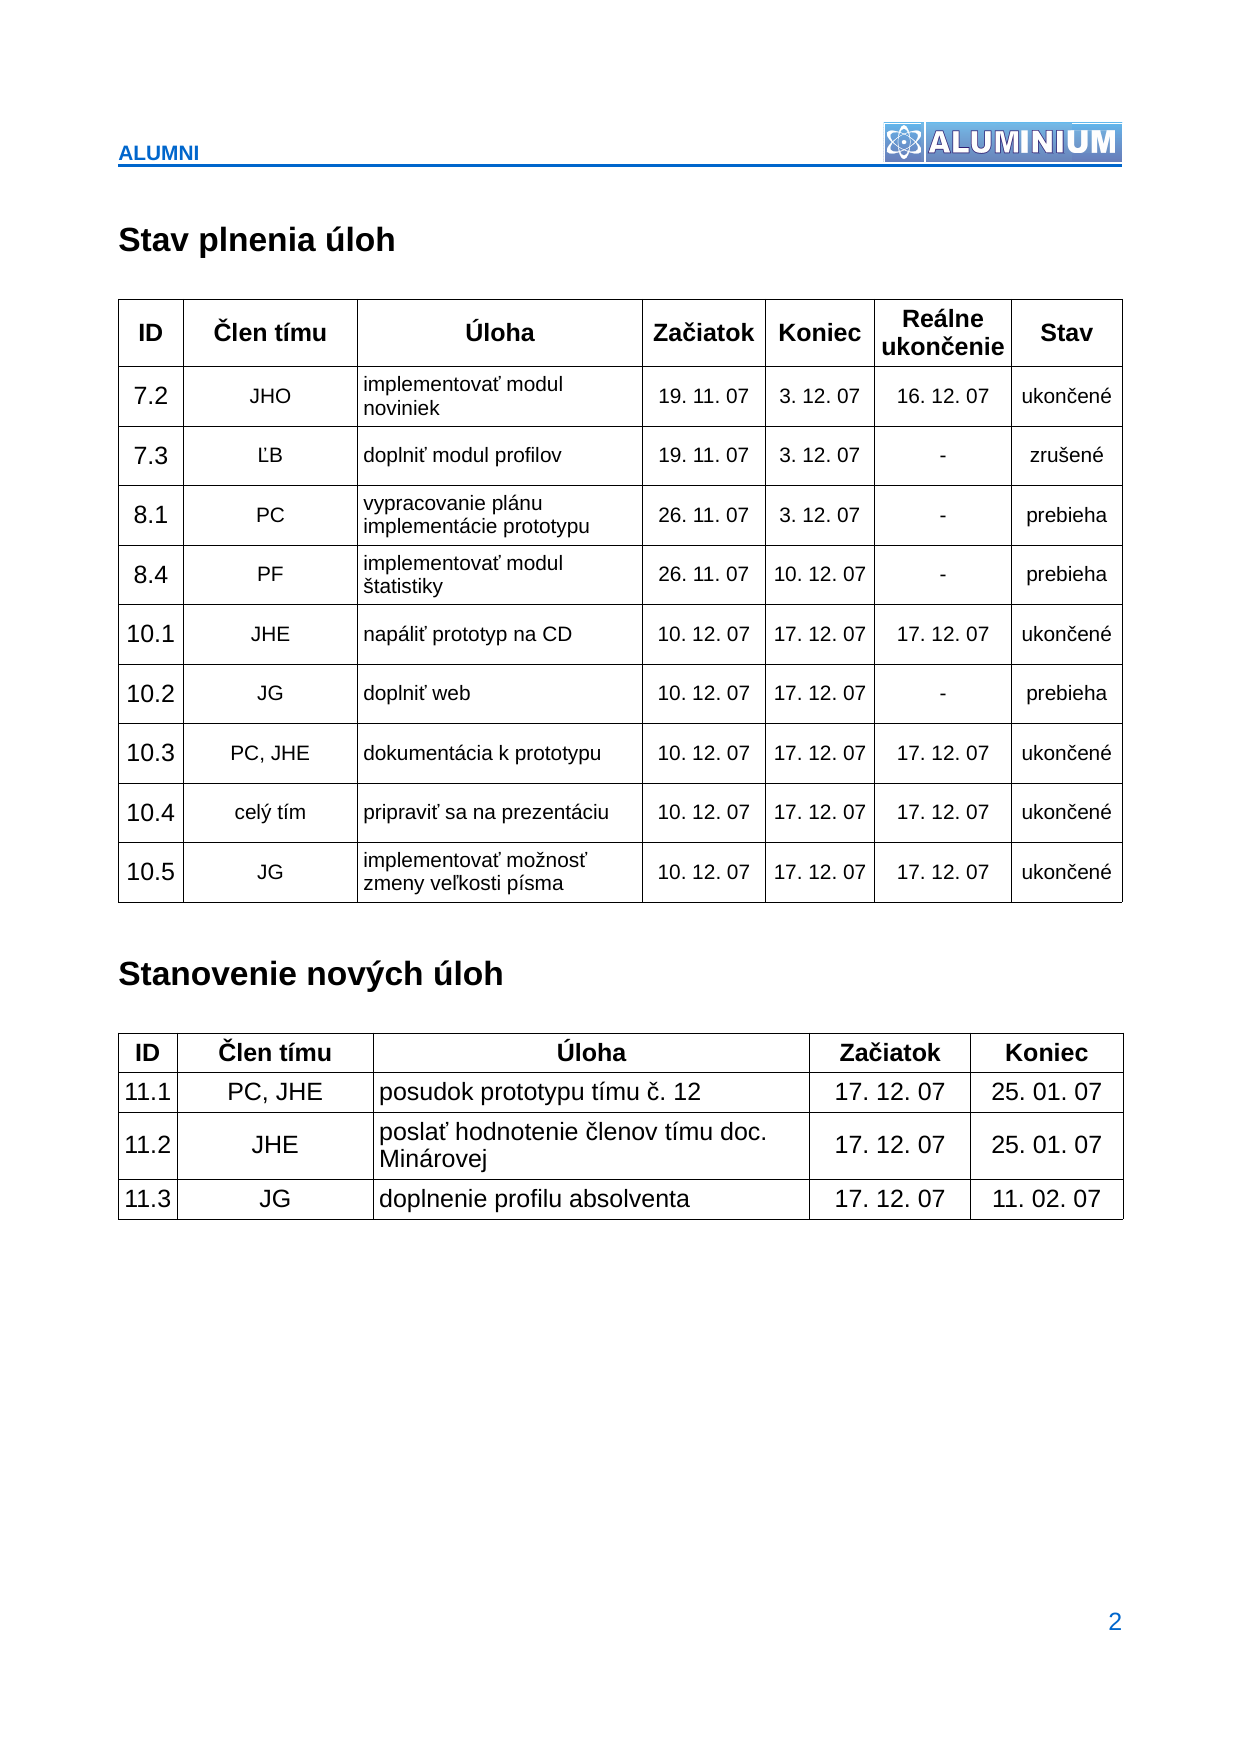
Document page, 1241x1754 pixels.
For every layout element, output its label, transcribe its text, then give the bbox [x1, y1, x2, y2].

table_header Úloha [374, 1034, 809, 1072]
table_cell 10. 12. 07 [766, 546, 874, 604]
table_cell 26. 11. 07 [643, 486, 765, 545]
table_cell 17. 12. 07 [810, 1180, 970, 1218]
table_cell implementovať možnosť zmeny veľkosti písma [358, 843, 642, 902]
table_cell 11.2 [119, 1113, 177, 1179]
table_cell 10. 12. 07 [643, 665, 765, 723]
table_cell ukončené [1012, 843, 1122, 902]
table_cell - [875, 546, 1011, 604]
table_cell 17. 12. 07 [875, 843, 1011, 902]
table_cell ukončené [1012, 724, 1122, 783]
table_cell ukončené [1012, 367, 1122, 426]
table_cell 25. 01. 07 [971, 1113, 1123, 1179]
table_cell 3. 12. 07 [766, 486, 874, 545]
table_header Začiatok [810, 1034, 970, 1072]
table_cell 17. 12. 07 [766, 784, 874, 842]
table_cell implementovať modul noviniek [358, 367, 642, 426]
table_header Stav [1012, 300, 1122, 366]
table_cell 10. 12. 07 [643, 784, 765, 842]
table_cell PC, JHE [184, 724, 357, 783]
table_header Člen tímu [178, 1034, 373, 1072]
table_cell ukončené [1012, 784, 1122, 842]
table_cell 17. 12. 07 [766, 605, 874, 664]
table_cell prebieha [1012, 546, 1122, 604]
table_cell napáliť prototyp na CD [358, 605, 642, 664]
table_cell 19. 11. 07 [643, 427, 765, 485]
table_cell 17. 12. 07 [810, 1113, 970, 1179]
table_cell 10.4 [119, 784, 183, 842]
table_cell JHE [184, 605, 357, 664]
table_cell 17. 12. 07 [810, 1073, 970, 1112]
table_cell - [875, 486, 1011, 545]
table_cell 8.4 [119, 546, 183, 604]
table_cell 8.1 [119, 486, 183, 545]
table_cell 25. 01. 07 [971, 1073, 1123, 1112]
table_cell prebieha [1012, 665, 1122, 723]
table_cell 17. 12. 07 [766, 843, 874, 902]
table_cell doplnenie profilu absolventa [374, 1180, 809, 1218]
table_cell 17. 12. 07 [875, 605, 1011, 664]
table_header Koniec [766, 300, 874, 366]
table_cell JG [184, 665, 357, 723]
table_cell 11. 02. 07 [971, 1180, 1123, 1218]
table_cell JG [184, 843, 357, 902]
table_cell zrušené [1012, 427, 1122, 485]
table_cell 26. 11. 07 [643, 546, 765, 604]
table_cell 11.3 [119, 1180, 177, 1218]
table_cell 10.5 [119, 843, 183, 902]
table_header ID [119, 1034, 177, 1072]
table_cell doplniť web [358, 665, 642, 723]
table_cell 10.3 [119, 724, 183, 783]
table_cell 7.3 [119, 427, 183, 485]
table_cell 17. 12. 07 [766, 724, 874, 783]
table_header ID [119, 300, 183, 366]
table_cell 17. 12. 07 [875, 784, 1011, 842]
table_cell posudok prototypu tímu č. 12 [374, 1073, 809, 1112]
table_cell - [875, 427, 1011, 485]
table_cell doplniť modul profilov [358, 427, 642, 485]
table_cell 10. 12. 07 [643, 605, 765, 664]
table_cell 17. 12. 07 [875, 724, 1011, 783]
table_cell JG [178, 1180, 373, 1218]
subtitle Stanovenie nových úloh [118, 955, 1122, 992]
subtitle Stav plnenia úloh [118, 221, 1122, 258]
table_cell PF [184, 546, 357, 604]
table_cell celý tím [184, 784, 357, 842]
table_header Reálne ukončenie [875, 300, 1011, 366]
table_cell JHE [178, 1113, 373, 1179]
table_cell - [875, 665, 1011, 723]
table_cell poslať hodnotenie členov tímu doc. Minárovej [374, 1113, 809, 1179]
table_cell implementovať modul štatistiky [358, 546, 642, 604]
table_header Začiatok [643, 300, 765, 366]
table_cell 3. 12. 07 [766, 427, 874, 485]
table_cell 17. 12. 07 [766, 665, 874, 723]
table_header Člen tímu [184, 300, 357, 366]
table_cell PC [184, 486, 357, 545]
table_cell 3. 12. 07 [766, 367, 874, 426]
table_cell 19. 11. 07 [643, 367, 765, 426]
table_cell 10. 12. 07 [643, 724, 765, 783]
table_cell ĽB [184, 427, 357, 485]
table_cell PC, JHE [178, 1073, 373, 1112]
table_header Koniec [971, 1034, 1123, 1072]
table_cell 10. 12. 07 [643, 843, 765, 902]
table_cell vypracovanie plánu implementácie prototypu [358, 486, 642, 545]
table_cell 11.1 [119, 1073, 177, 1112]
table_cell 10.1 [119, 605, 183, 664]
table_cell ukončené [1012, 605, 1122, 664]
table_cell JHO [184, 367, 357, 426]
table_header Úloha [358, 300, 642, 366]
table_cell prebieha [1012, 486, 1122, 545]
table_cell 7.2 [119, 367, 183, 426]
table_cell dokumentácia k prototypu [358, 724, 642, 783]
table_cell 10.2 [119, 665, 183, 723]
table_cell pripraviť sa na prezentáciu [358, 784, 642, 842]
table_cell 16. 12. 07 [875, 367, 1011, 426]
